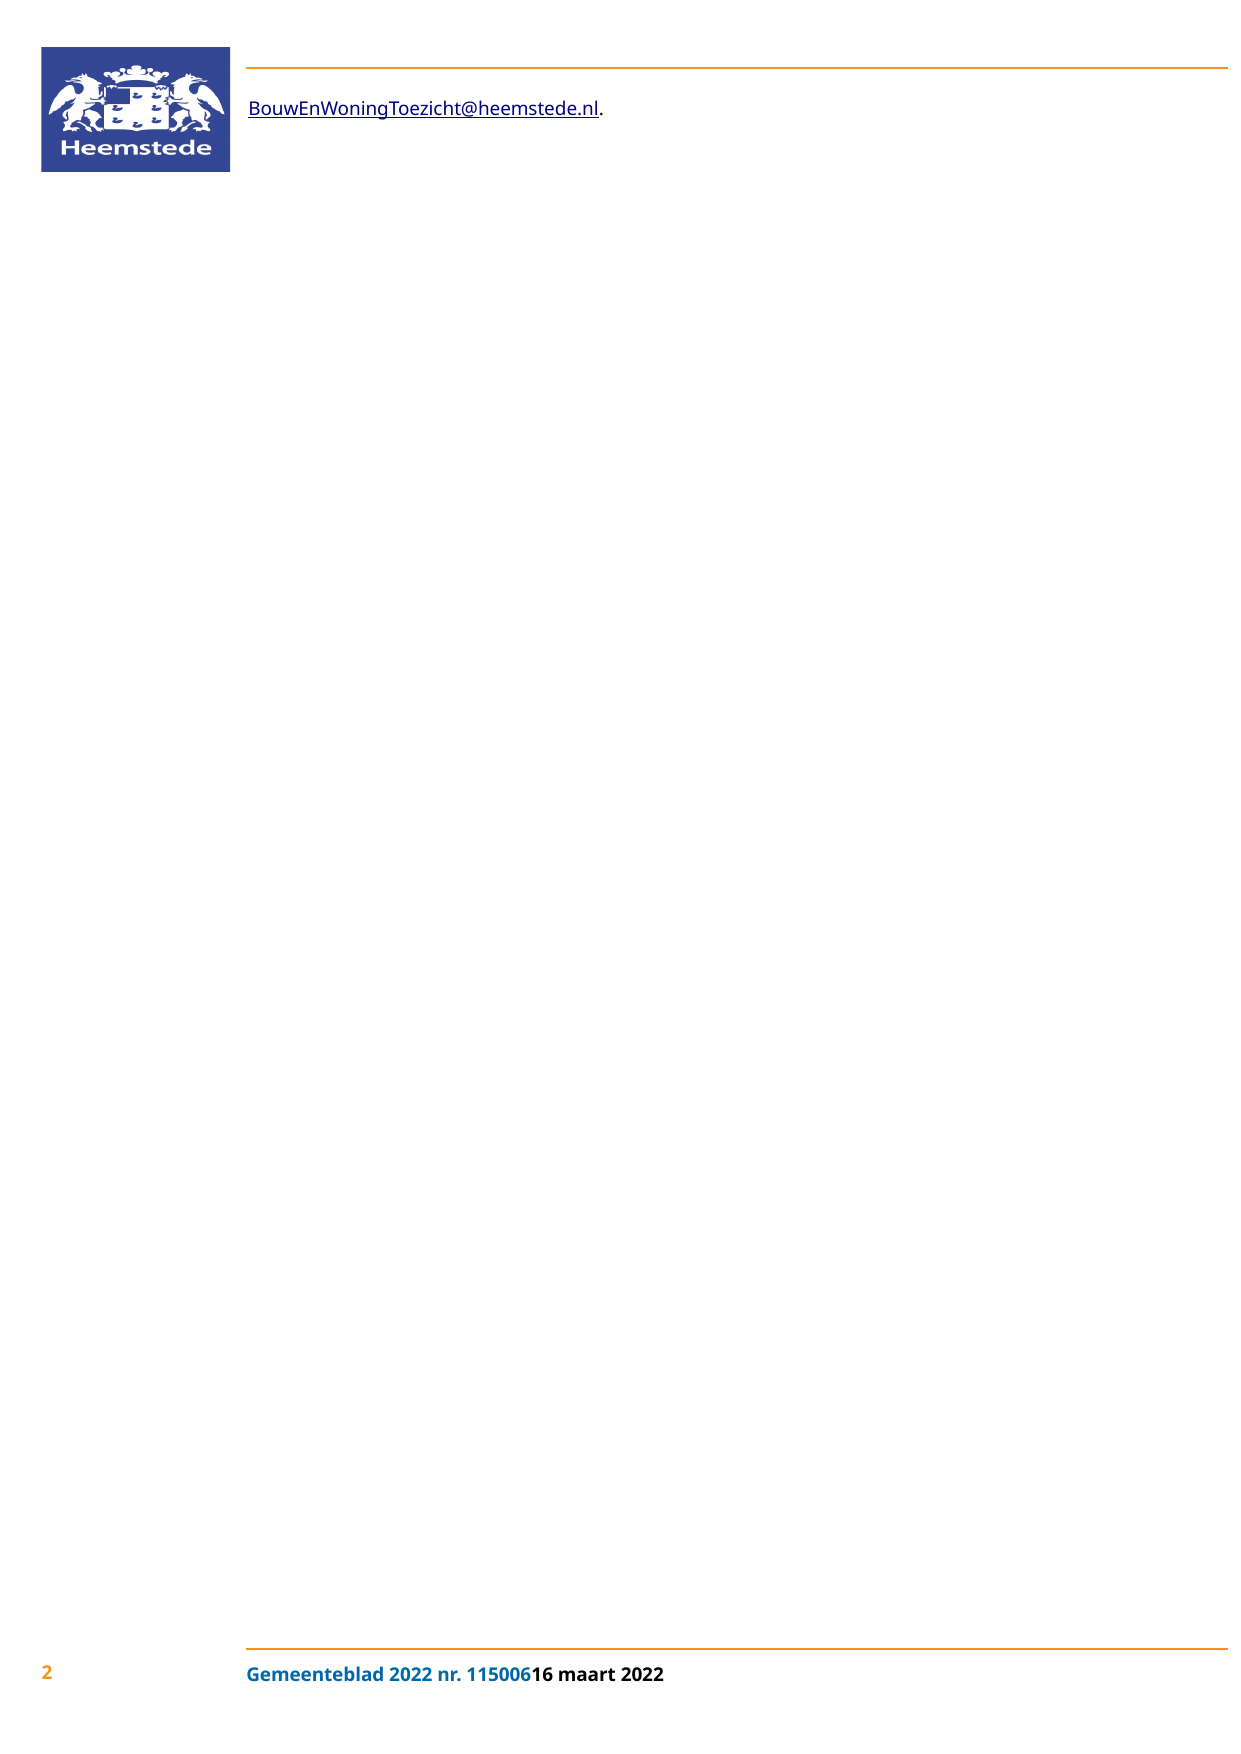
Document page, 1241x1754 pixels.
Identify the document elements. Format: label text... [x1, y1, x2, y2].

text BouwEnWoningToezicht@heemstede.nl. [248, 95, 1152, 121]
picture [41, 47, 231, 172]
